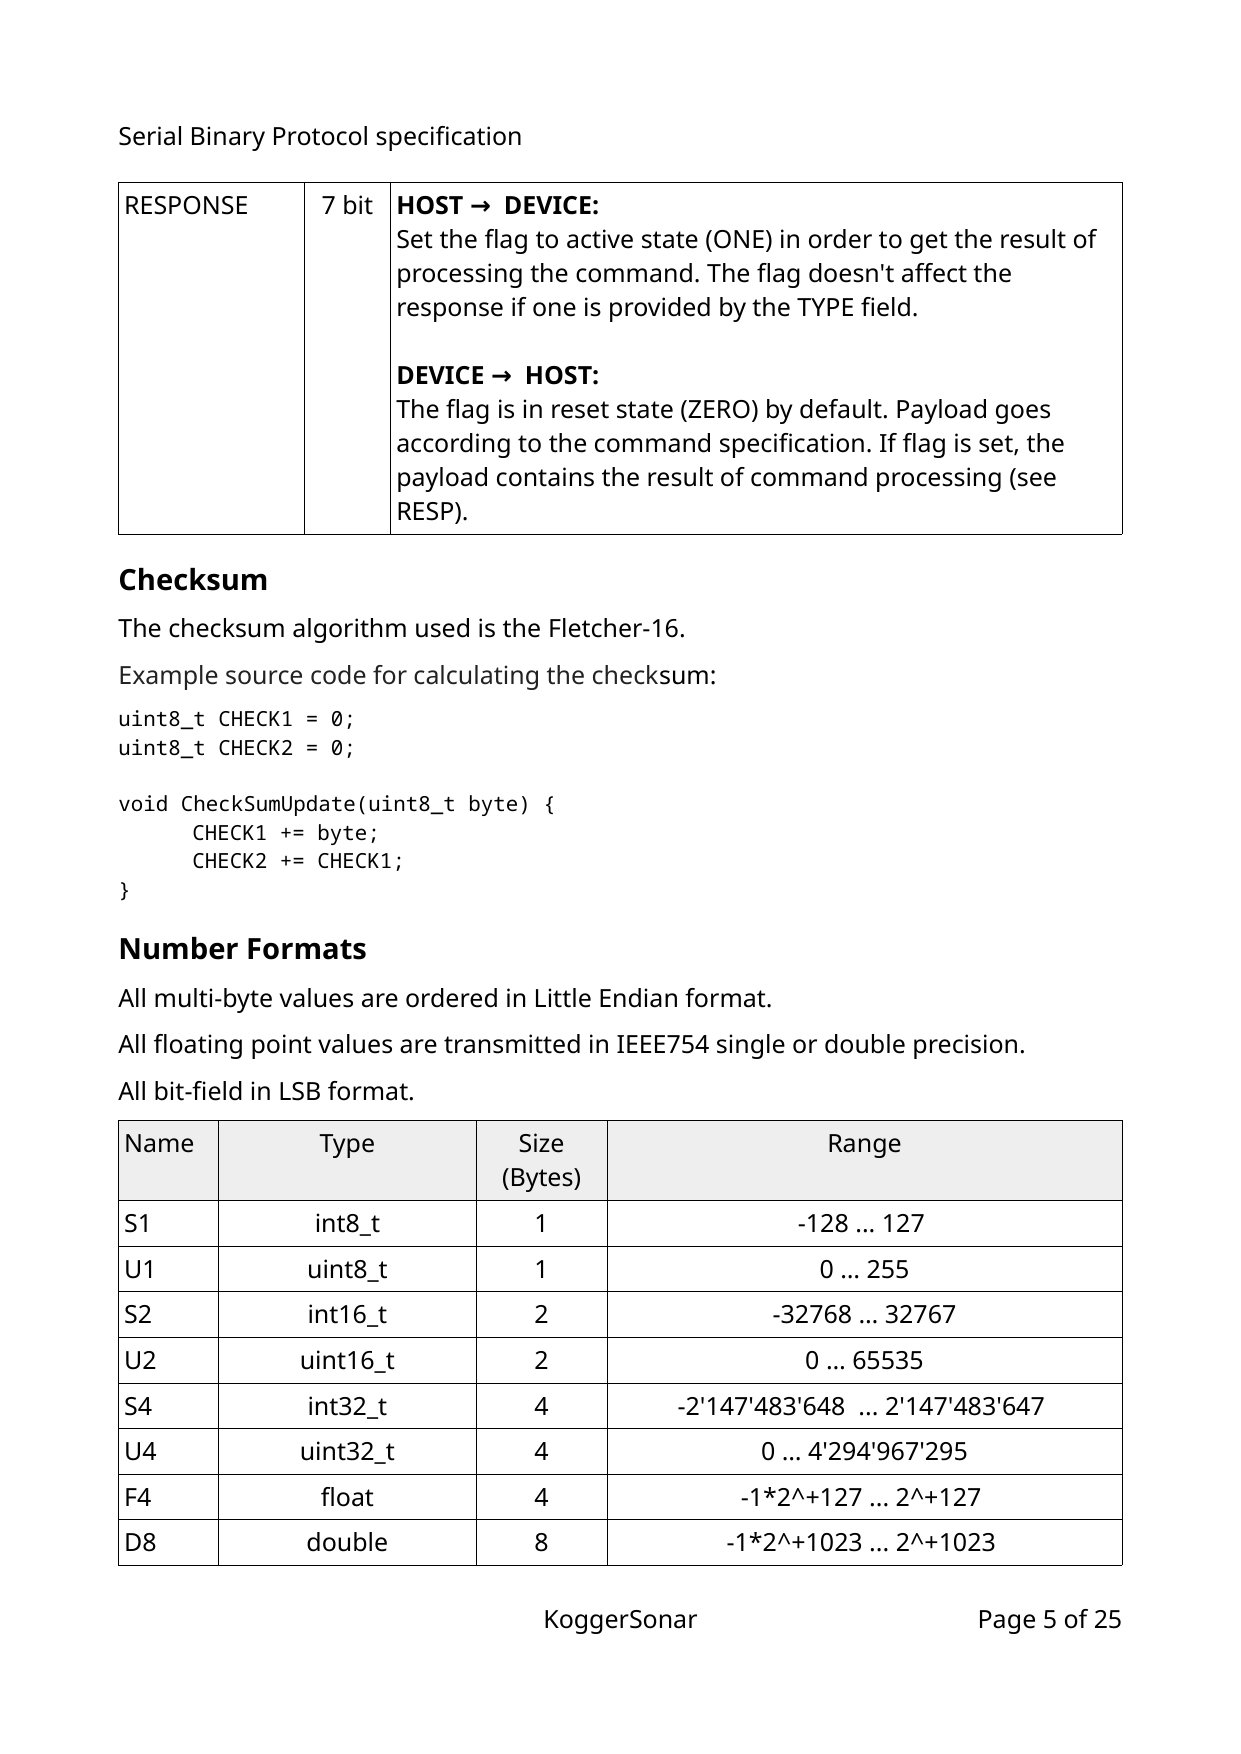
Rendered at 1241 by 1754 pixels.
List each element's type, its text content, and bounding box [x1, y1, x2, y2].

table_header Type [219, 1121, 476, 1200]
text All multi-byte values are ordered in Little Endian format. [118, 981, 1122, 1014]
table_cell -1*2^+127 ... 2^+127 [608, 1475, 1122, 1519]
text All floating point values are transmitted in IEEE754 single or double precision. [118, 1027, 1122, 1061]
table_cell -32768 … 32767 [608, 1292, 1122, 1337]
table_header Range [608, 1121, 1122, 1200]
table_cell -2'147'483'648 ... 2'147'483'647 [608, 1384, 1122, 1428]
table_cell float [219, 1475, 476, 1519]
table_cell 4 [477, 1429, 607, 1474]
subtitle Number Formats [118, 928, 1122, 968]
table_cell 1 [477, 1247, 607, 1291]
text CHECK2 += CHECK1; [118, 846, 1122, 875]
text All bit-field in LSB format. [118, 1074, 1122, 1108]
table_cell 8 [477, 1520, 607, 1565]
table_cell 2 [477, 1292, 607, 1337]
text CHECK1 += byte; [118, 818, 1122, 846]
text void CheckSumUpdate(uint8_t byte) { [118, 789, 1122, 818]
table_cell 4 [477, 1384, 607, 1428]
table_cell uint8_t [219, 1247, 476, 1291]
table_cell D8 [119, 1520, 218, 1565]
text uint8_t CHECK2 = 0; [118, 733, 1122, 761]
table_cell U2 [119, 1338, 218, 1382]
text } [118, 875, 1122, 903]
table_header Name [119, 1121, 218, 1200]
table_cell S4 [119, 1384, 218, 1428]
table_cell S1 [119, 1201, 218, 1246]
table_cell int32_t [219, 1384, 476, 1428]
table_cell HOST → DEVICE: Set the flag to active state (ONE) in order to get the result of processing the command. The flag doesn't affect the response if one is provided by the TYPE field. DEVICE → HOST: The flag is in reset state (ZERO) by default. Payload goes according to the command specification. If flag is set, the payload contains the result of command processing (see RESP). [391, 183, 1122, 534]
table_cell RESPONSE [119, 183, 304, 534]
text The checksum algorithm used is the Fletcher-16. [118, 611, 1122, 645]
table_cell 1 [477, 1201, 607, 1246]
table_cell F4 [119, 1475, 218, 1519]
table_cell U1 [119, 1247, 218, 1291]
subtitle Checksum [118, 559, 1122, 599]
table_cell -1*2^+1023 ... 2^+1023 [608, 1520, 1122, 1565]
table_cell U4 [119, 1429, 218, 1474]
table_cell 2 [477, 1338, 607, 1382]
table_cell uint16_t [219, 1338, 476, 1382]
text Example source code for calculating the checksum: [118, 658, 1122, 692]
table_cell 7 bit [305, 183, 390, 534]
table_header Size (Bytes) [477, 1121, 607, 1200]
text uint8_t CHECK1 = 0; [118, 704, 1122, 733]
table_cell double [219, 1520, 476, 1565]
table_cell int8_t [219, 1201, 476, 1246]
table_cell 0 … 255 [608, 1247, 1122, 1291]
table_cell uint32_t [219, 1429, 476, 1474]
table_cell S2 [119, 1292, 218, 1337]
table_cell 4 [477, 1475, 607, 1519]
table_cell 0 … 65535 [608, 1338, 1122, 1382]
table_cell 0 … 4'294'967'295 [608, 1429, 1122, 1474]
table_cell -128 ... 127 [608, 1201, 1122, 1246]
table_cell int16_t [219, 1292, 476, 1337]
